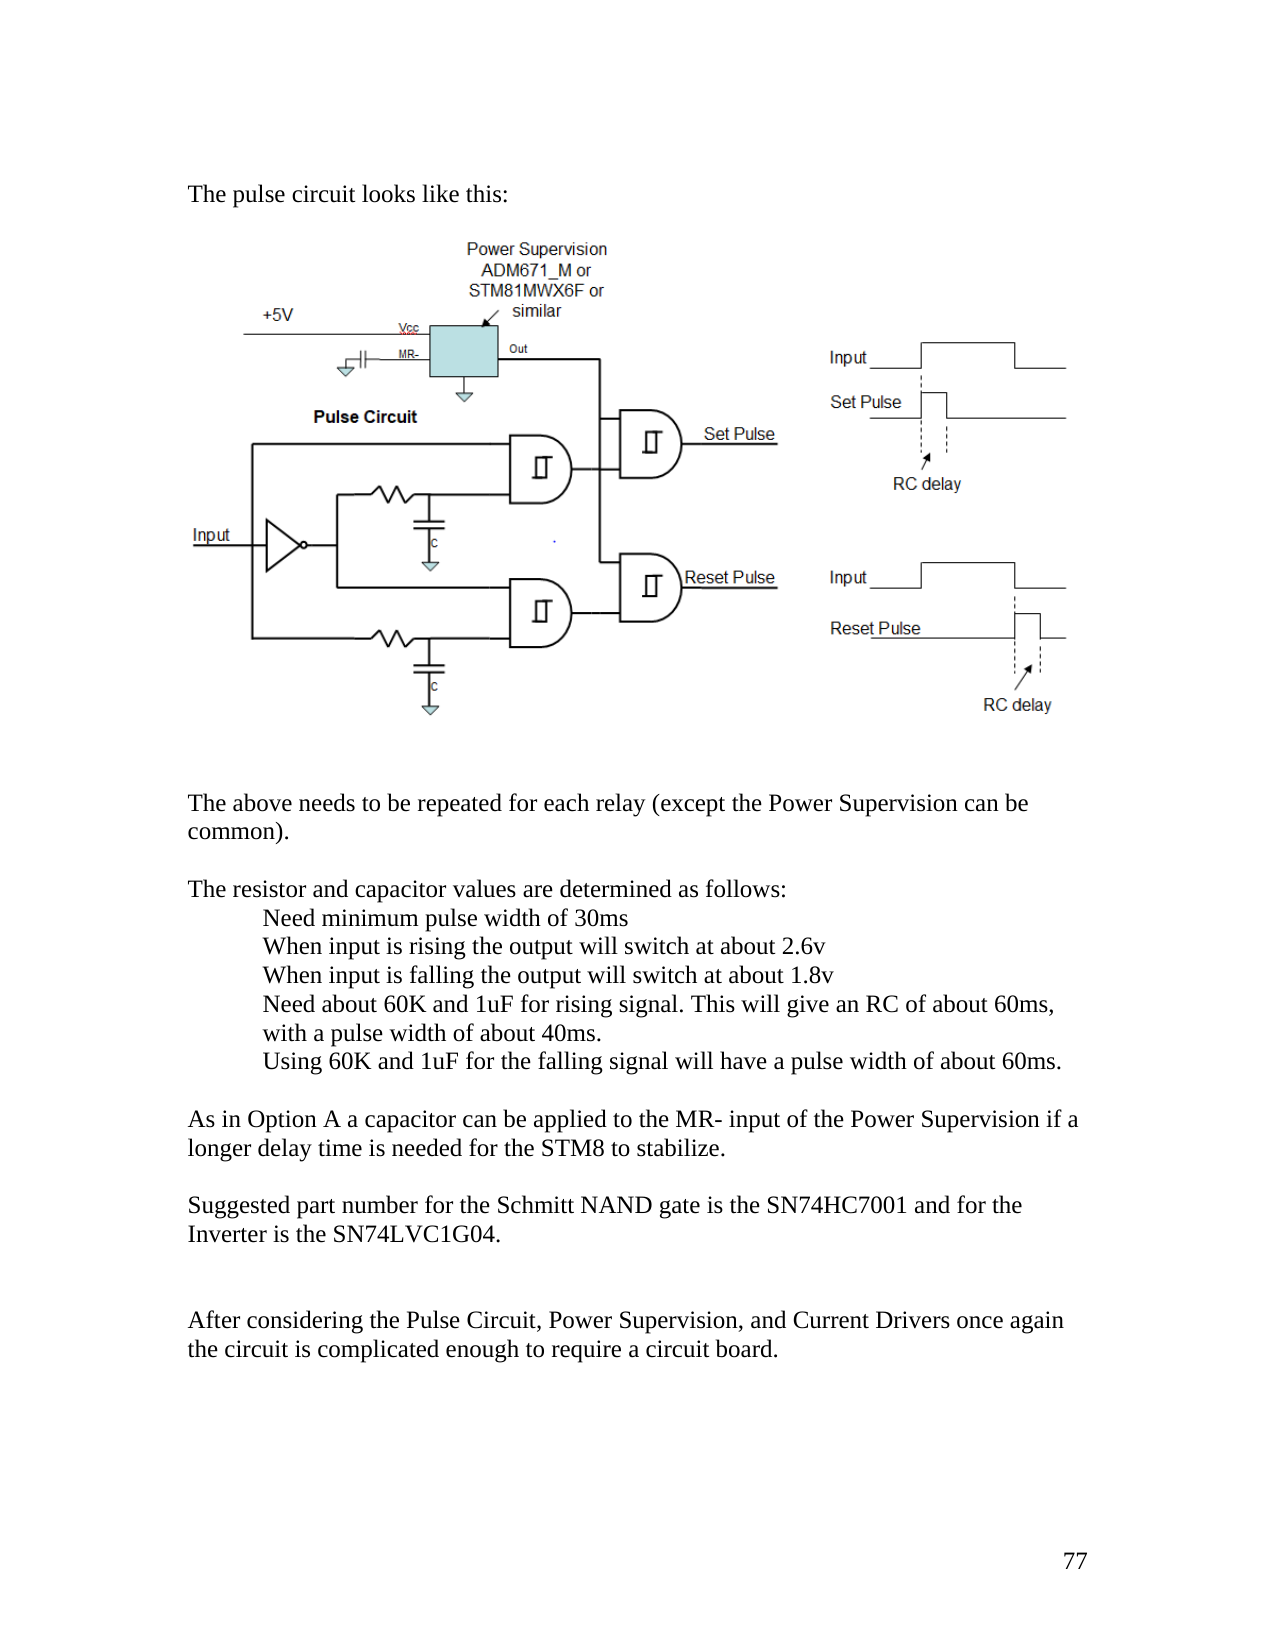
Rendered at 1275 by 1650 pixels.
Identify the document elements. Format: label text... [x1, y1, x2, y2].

text When input is rising the output will switch at about 2.6v [262, 931, 1087, 960]
text The pulse circuit looks like this: [187, 179, 1087, 207]
text The resistor and capacitor values are determined as follows: [187, 874, 1087, 903]
text Need minimum pulse width of 30ms [262, 903, 1087, 931]
text Using 60K and 1uF for the falling signal will have a pulse width of about 60ms. [262, 1046, 1087, 1075]
text When input is falling the output will switch at about 1.8v [262, 960, 1087, 989]
text The above needs to be repeated for each relay (except the Power Supervision can be common). [187, 788, 1087, 845]
text Need about 60K and 1uF for rising signal. This will give an RC of about 60ms, with a pulse width of about 40ms. [262, 989, 1087, 1046]
picture [187, 236, 1077, 730]
text Suggested part number for the Schmitt NAND gate is the SN74HC7001 and for the Inverter is the SN74LVC1G04. [187, 1190, 1087, 1248]
text After considering the Pulse Circuit, Power Supervision, and Current Drivers once again the circuit is complicated enough to require a circuit board. [187, 1305, 1087, 1363]
text As in Option A a capacitor can be applied to the MR- input of the Power Supervision if a longer delay time is needed for the STM8 to stabilize. [187, 1104, 1087, 1161]
